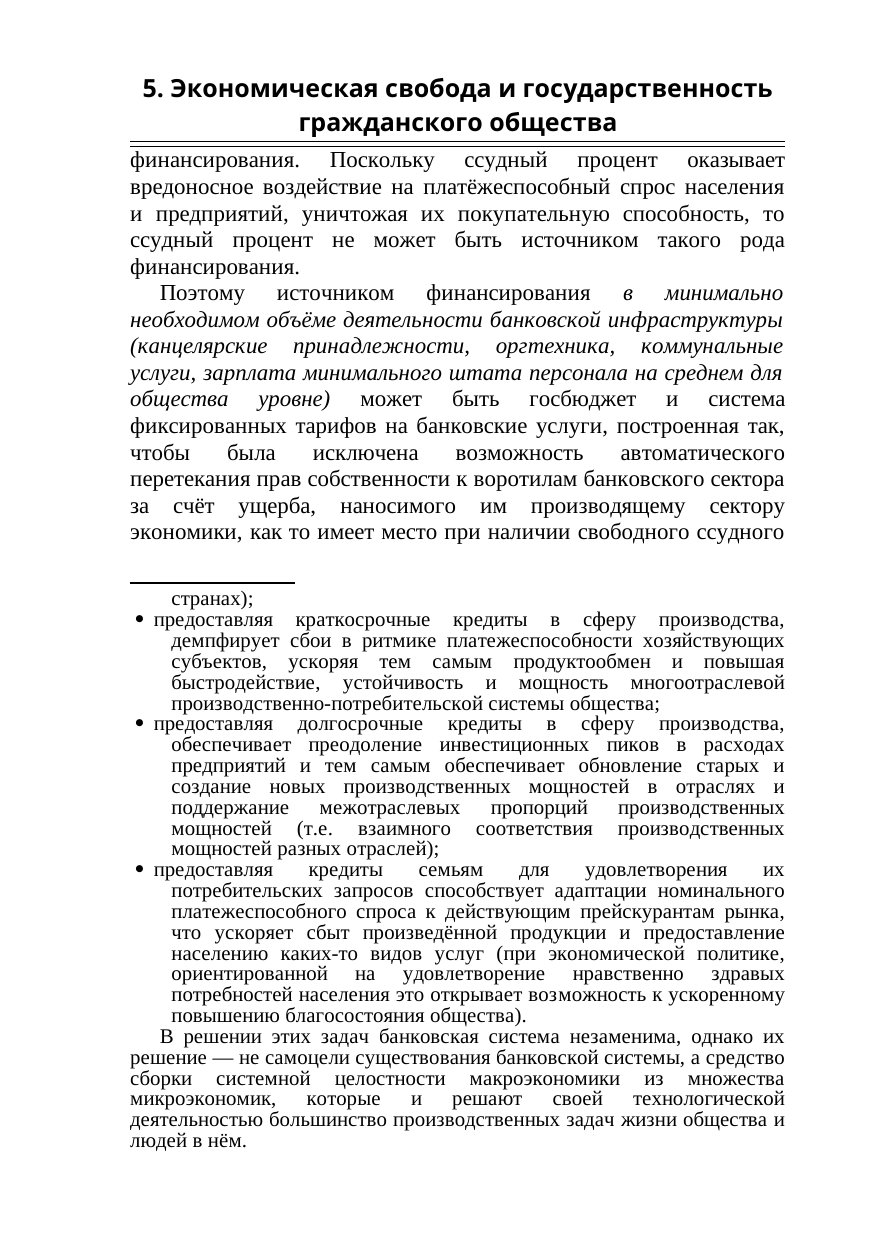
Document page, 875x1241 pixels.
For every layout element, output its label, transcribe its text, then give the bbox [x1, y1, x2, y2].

list предоставляя краткосрочные кредиты в сферу производства, демпфирует сбои в ритмике платежеспособности хозяйствующих субъектов, ускоряя тем самым продуктообмен и повышая быстродействие, устойчивость и мощность многоотраслевой производственно-потреби­тель­ской системы общества; [136, 610, 785, 714]
list предоставляя кредиты семьям для удовлетворения их потребительских запросов способствует адаптации номинального платежеспособного спроса к действующим прейскурантам рынка, что ускоряет сбыт произведённой продукции и предоставление населению каких-то видов услуг (при экономической политике, ориентированной на удовлетворение нравственно здравых потребностей населения это открывает воз­можность к ускоренному повышению благосостояния общества). [136, 860, 785, 1027]
list странах); [136, 589, 785, 610]
text В решении этих задач банковская система незаменима, однако их решение — не самоцели существования банковской системы, а средство сборки системной целостности макроэкономики из множества микроэкономик, которые и решают своей технологической деятельностью большинство производственных задач жизни общества и людей в нём. [130, 1027, 785, 1152]
list предоставляя долгосрочные кредиты в сферу производства, обеспечивает преодоление инвестиционных пиков в расходах предприятий и тем самым обеспечивает обновление старых и создание новых производственных мощностей в отраслях и поддержание межотраслевых пропорций производственных мощностей (т.е. взаимного соответствия производственных мощностей разных отраслей); [136, 714, 785, 860]
text финансирования. Поскольку ссудный процент оказывает вредоносное воздействие на платёжеспособный спрос населения и предприятий, уничтожая их покупательную способность, то ссудный процент не может быть источником такого рода финансирования. [130, 147, 785, 279]
text Поэтому источником финансирования в минимально необходимом объёме деятельности банковской инфраструктуры (кан­це­лярские принадлежности, оргтехника, коммунальные услуги, зарплата минимального штата персонала на среднем для общества уровне) может быть госбюджет и система фиксированных тарифов на банковские услуги, построенная так, чтобы была исключена возможность автоматического перетекания прав собственности к воротилам банковского сектора за счёт ущерба, наносимого им производящему сектору экономики, как то имеет место при наличии свободного ссудного [130, 279, 785, 545]
